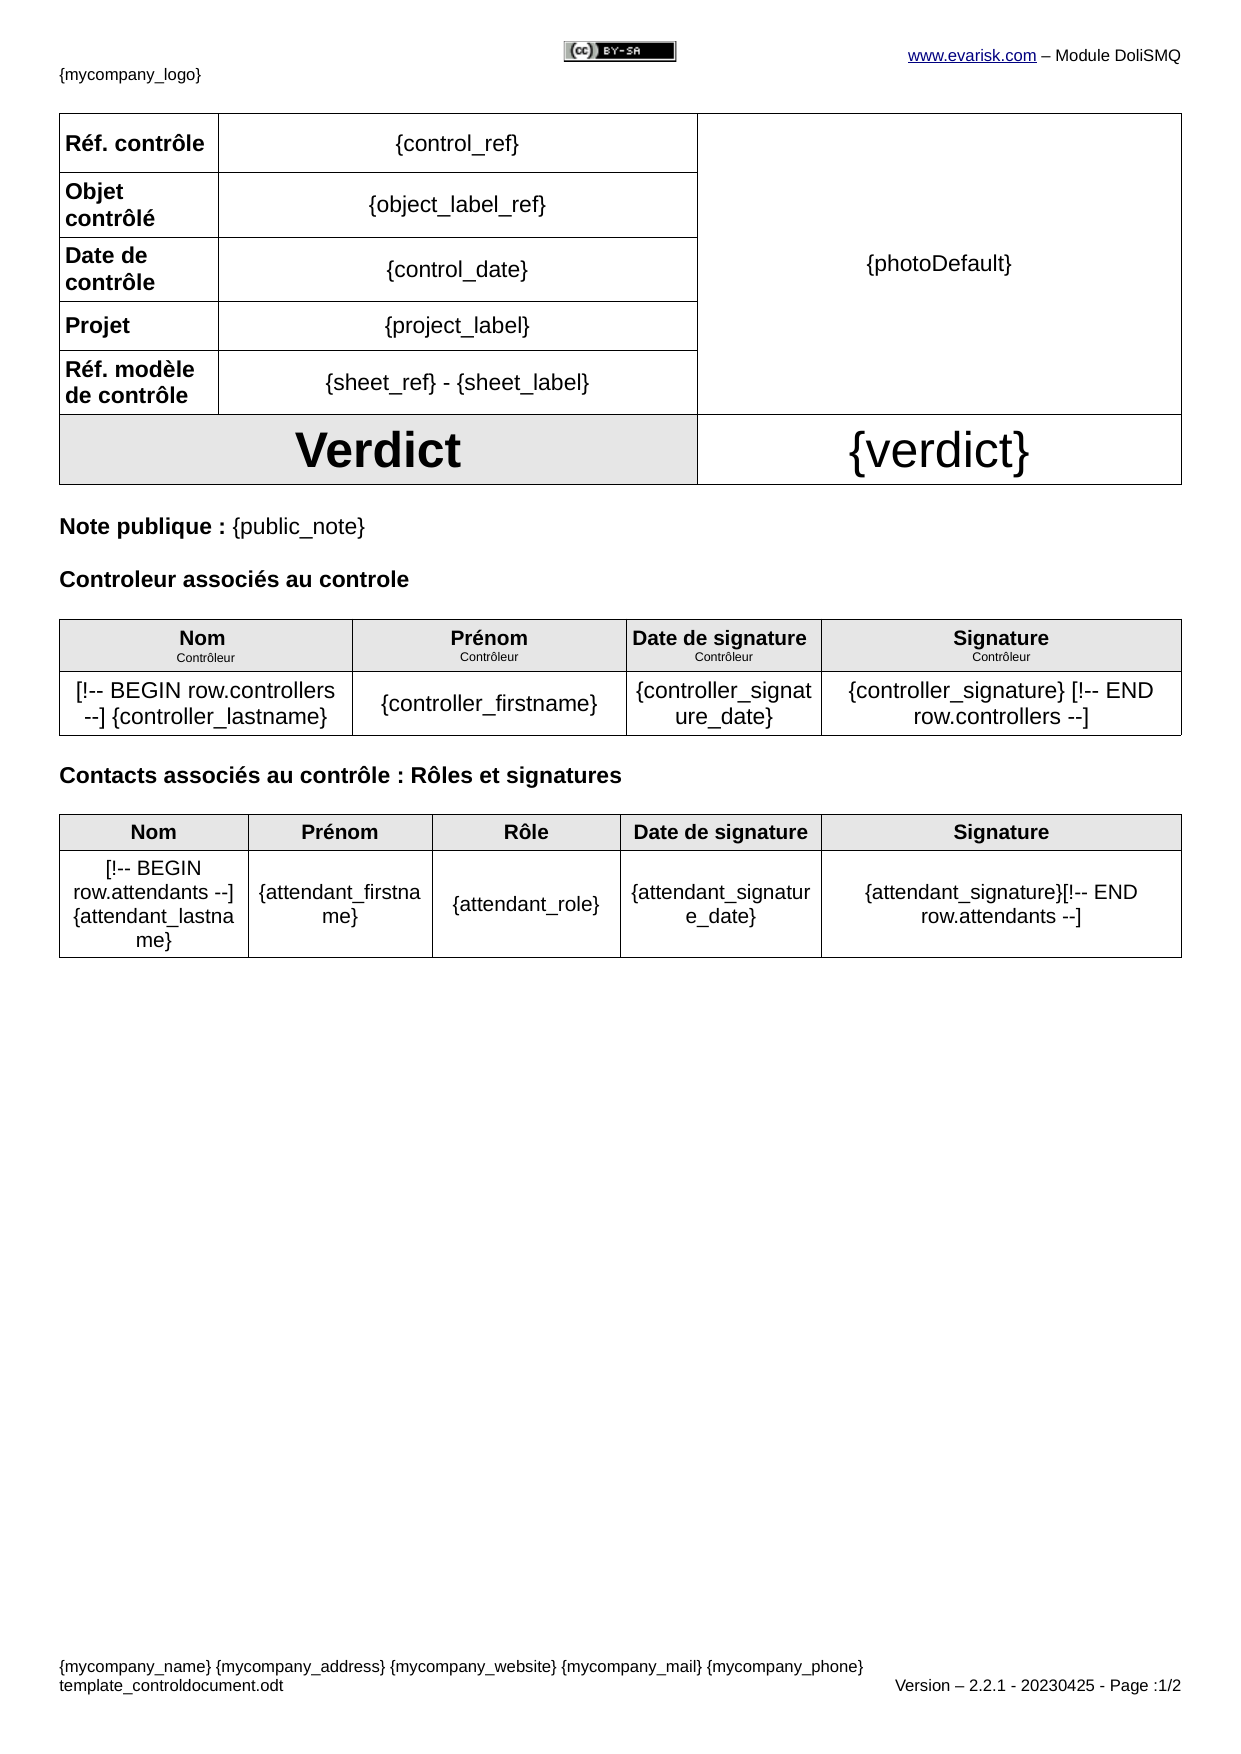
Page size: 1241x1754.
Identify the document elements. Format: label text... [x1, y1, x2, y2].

table_cell {controller_firstname} [353, 672, 626, 735]
table_cell [!-- BEGIN row.controllers --] {controller_lastname} [60, 672, 352, 735]
table_cell Objet contrôlé [60, 173, 218, 237]
table_header Date de signature [621, 815, 821, 850]
text Contacts associés au contrôle : Rôles et signatures [59, 762, 1181, 788]
table_cell {sheet_ref} - {sheet_label} [219, 351, 697, 414]
table_cell {attendant_signature_date} [621, 851, 821, 957]
table_header Prénom [249, 815, 432, 850]
table_cell Verdict [60, 415, 697, 484]
table_cell {attendant_role} [433, 851, 620, 957]
table_cell Date de contrôle [60, 238, 218, 301]
table_header {control_ref} [219, 114, 697, 172]
table_header Signature [822, 815, 1181, 850]
table_header Date de signature Contrôleur [627, 620, 821, 671]
table_cell {verdict} [698, 415, 1181, 484]
table_header Signature Contrôleur [822, 620, 1181, 671]
table_cell {control_date} [219, 238, 697, 301]
picture [563, 41, 677, 62]
table_header Nom Contrôleur [60, 620, 352, 671]
table_cell {attendant_signature}[!-- END row.attendants --] [822, 851, 1181, 957]
table_cell {controller_signature_date} [627, 672, 821, 735]
table_cell {attendant_firstname} [249, 851, 432, 957]
table_header Prénom Contrôleur [353, 620, 626, 671]
table_header Rôle [433, 815, 620, 850]
table_header {photoDefault} [698, 114, 1181, 414]
table_cell {object_label_ref} [219, 173, 697, 237]
table_header Nom [60, 815, 248, 850]
table_cell Projet [60, 302, 218, 350]
table_cell {project_label} [219, 302, 697, 350]
table_cell {controller_signature} [!-- END row.controllers --] [822, 672, 1181, 735]
table_cell [!-- BEGIN row.attendants --] {attendant_lastname} [60, 851, 248, 957]
text Note publique : {public_note} [59, 513, 1181, 539]
text Controleur associés au controle [59, 566, 1181, 592]
table_header Réf. contrôle [60, 114, 218, 172]
table_cell Réf. modèle de contrôle [60, 351, 218, 414]
